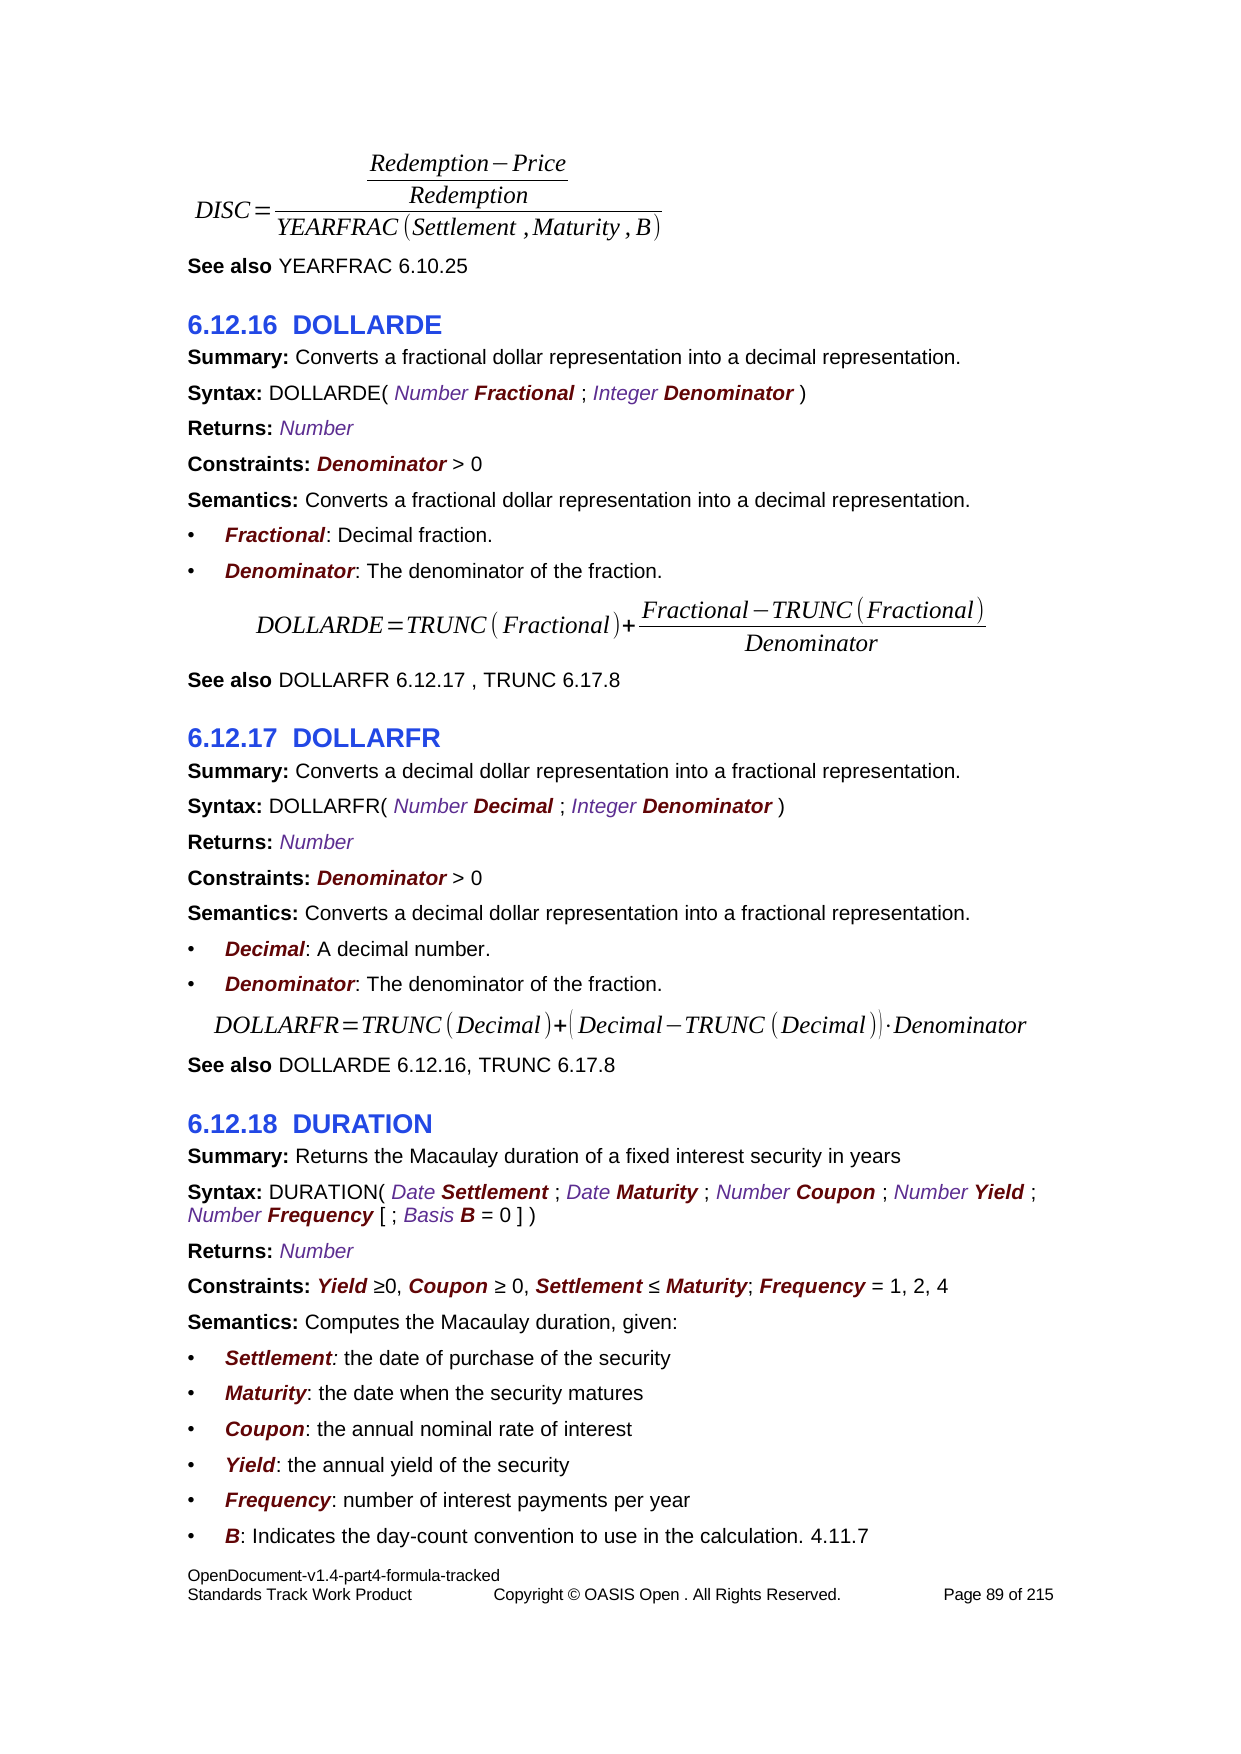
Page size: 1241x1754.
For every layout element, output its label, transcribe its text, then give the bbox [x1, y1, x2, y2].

text Semantics: Converts a decimal dollar representation into a fractional representation. [187, 902, 1053, 925]
text See also DOLLARFR 6.12.17 , TRUNC 6.17.8 [187, 668, 1053, 692]
subtitle DURATION [187, 1108, 1053, 1138]
list Decimal: A decimal number. [187, 937, 1053, 961]
text Summary: Returns the Macaulay duration of a fixed interest security in years [187, 1144, 1053, 1168]
text See also YEARFRAC 6.10.25 [187, 255, 1053, 278]
text Semantics: Converts a fractional dollar representation into a decimal representation. [187, 488, 1053, 512]
text Constraints: Yield ≥0, Coupon ≥ 0, Settlement ≤ Maturity; Frequency = 1, 2, 4 [187, 1275, 1053, 1298]
text Summary: Converts a fractional dollar representation into a decimal representation. [187, 346, 1053, 369]
list Yield: the annual yield of the security [187, 1453, 1053, 1477]
text Constraints: Denominator > 0 [187, 452, 1053, 476]
text See also DOLLARDE 6.12.16, TRUNC 6.17.8 [187, 1054, 1053, 1077]
list Fractional: Decimal fraction. [187, 524, 1053, 547]
list B: Indicates the day-count convention to use in the calculation. 4.11.7 [187, 1524, 1053, 1548]
list Denominator: The denominator of the fraction. [187, 973, 1053, 996]
text Returns: Number [187, 1239, 1053, 1263]
list Maturity: the date when the security matures [187, 1382, 1053, 1405]
text Syntax: DOLLARFR( Number Decimal ; Integer Denominator ) [187, 795, 1053, 818]
text Constraints: Denominator > 0 [187, 866, 1053, 889]
subtitle DOLLARDE [187, 309, 1053, 339]
list Denominator: The denominator of the fraction. [187, 559, 1053, 583]
text Returns: Number [187, 830, 1053, 854]
text Semantics: Computes the Macaulay duration, given: [187, 1311, 1053, 1334]
text Summary: Converts a decimal dollar representation into a fractional representation. [187, 759, 1053, 783]
list Frequency: number of interest payments per year [187, 1489, 1053, 1512]
text Syntax: DOLLARDE( Number Fractional ; Integer Denominator ) [187, 381, 1053, 405]
list Coupon: the annual nominal rate of interest [187, 1417, 1053, 1441]
text Syntax: DURATION( Date Settlement ; Date Maturity ; Number Coupon ; Number Yield ; Number Frequency [ ; Basis B = 0 ] ) [187, 1180, 1053, 1227]
list Settlement: the date of purchase of the security [187, 1346, 1053, 1370]
subtitle DOLLARFR [187, 723, 1053, 753]
text Returns: Number [187, 417, 1053, 440]
